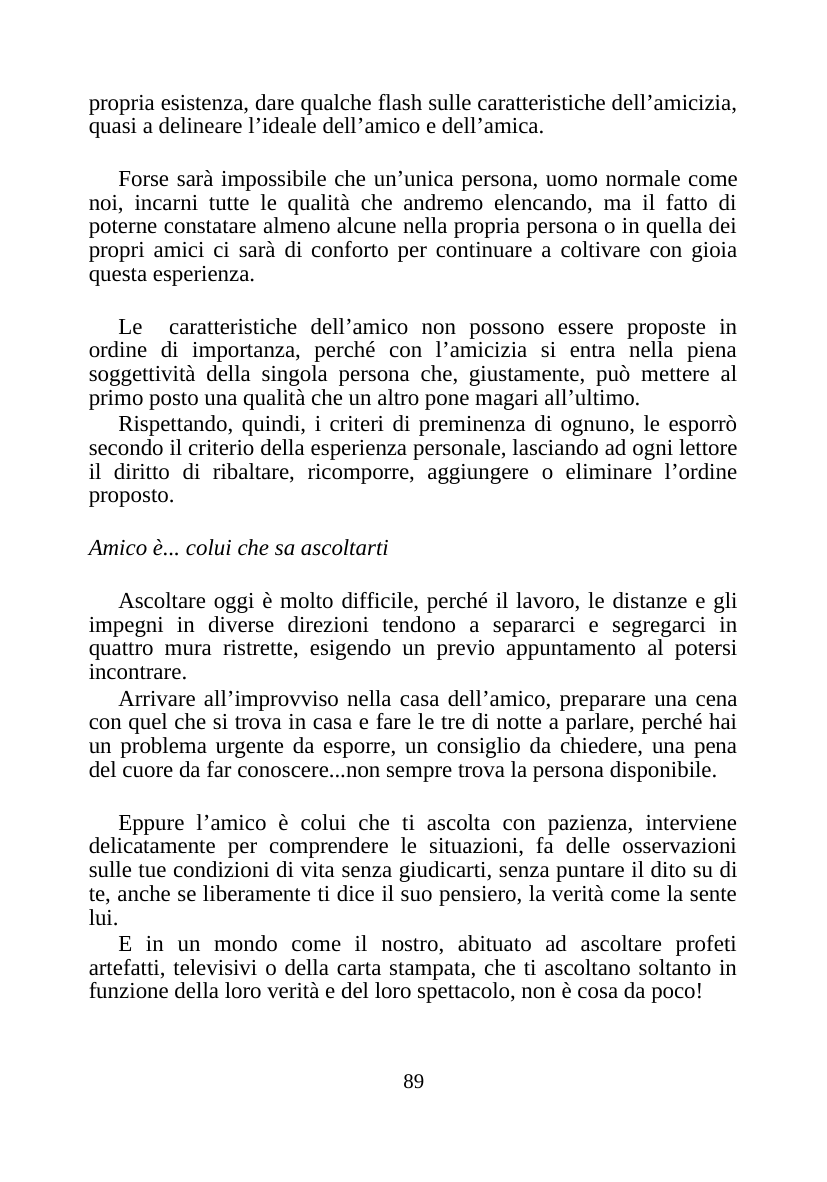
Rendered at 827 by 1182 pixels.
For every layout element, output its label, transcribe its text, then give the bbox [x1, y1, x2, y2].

text Amico è... colui che sa ascoltarti [88, 534, 738, 561]
text E in un mondo come il nostro, abituato ad ascoltare profeti artefatti, televisivi o della carta stampata, che ti ascoltano soltanto in funzione della loro verità e del loro spettacolo, non è cosa da poco! [88, 930, 738, 1004]
text propria esistenza, dare qualche flash sulle caratteristiche dell’amicizia, quasi a delineare l’ideale dell’amico e dell’amica. [88, 88, 738, 139]
text Forse sarà impossibile che un’unica persona, uomo normale come noi, incarni tutte le qualità che andremo elencando, ma il fatto di poterne constatare almeno alcune nella propria persona o in quella dei propri amici ci sarà di conforto per continuare a coltivare con gioia questa esperienza. [88, 165, 738, 286]
text Le caratteristiche dell’amico non possono essere proposte in ordine di importanza, perché con l’amicizia si entra nella piena soggettività della singola persona che, giustamente, può mettere al primo posto una qualità che un altro pone magari all’ultimo. [88, 313, 738, 410]
text Arrivare all’improvviso nella casa dell’amico, preparare una cena con quel che si trova in casa e fare le tre di notte a parlare, perché hai un problema urgente da esporre, un consiglio da chiedere, una pena del cuore da far conoscere...non sempre trova la persona disponibile. [88, 684, 738, 782]
text Ascoltare oggi è molto difficile, perché il lavoro, le distanze e gli impegni in diverse direzioni tendono a separarci e segregarci in quattro mura ristrette, esigendo un previo appuntamento al potersi incontrare. [88, 587, 738, 684]
text Eppure l’amico è colui che ti ascolta con pazienza, interviene delicatamente per comprendere le situazioni, fa delle osservazioni sulle tue condizioni di vita senza giudicarti, senza puntare il dito su di te, anche se liberamente ti dice il suo pensiero, la verità come la sente lui. [88, 808, 738, 930]
text Rispettando, quindi, i criteri di preminenza di ognuno, le esporrò secondo il criterio della esperienza personale, lasciando ad ogni lettore il diritto di ribaltare, ricomporre, aggiungere o eliminare l’ordine proposto. [88, 410, 738, 508]
